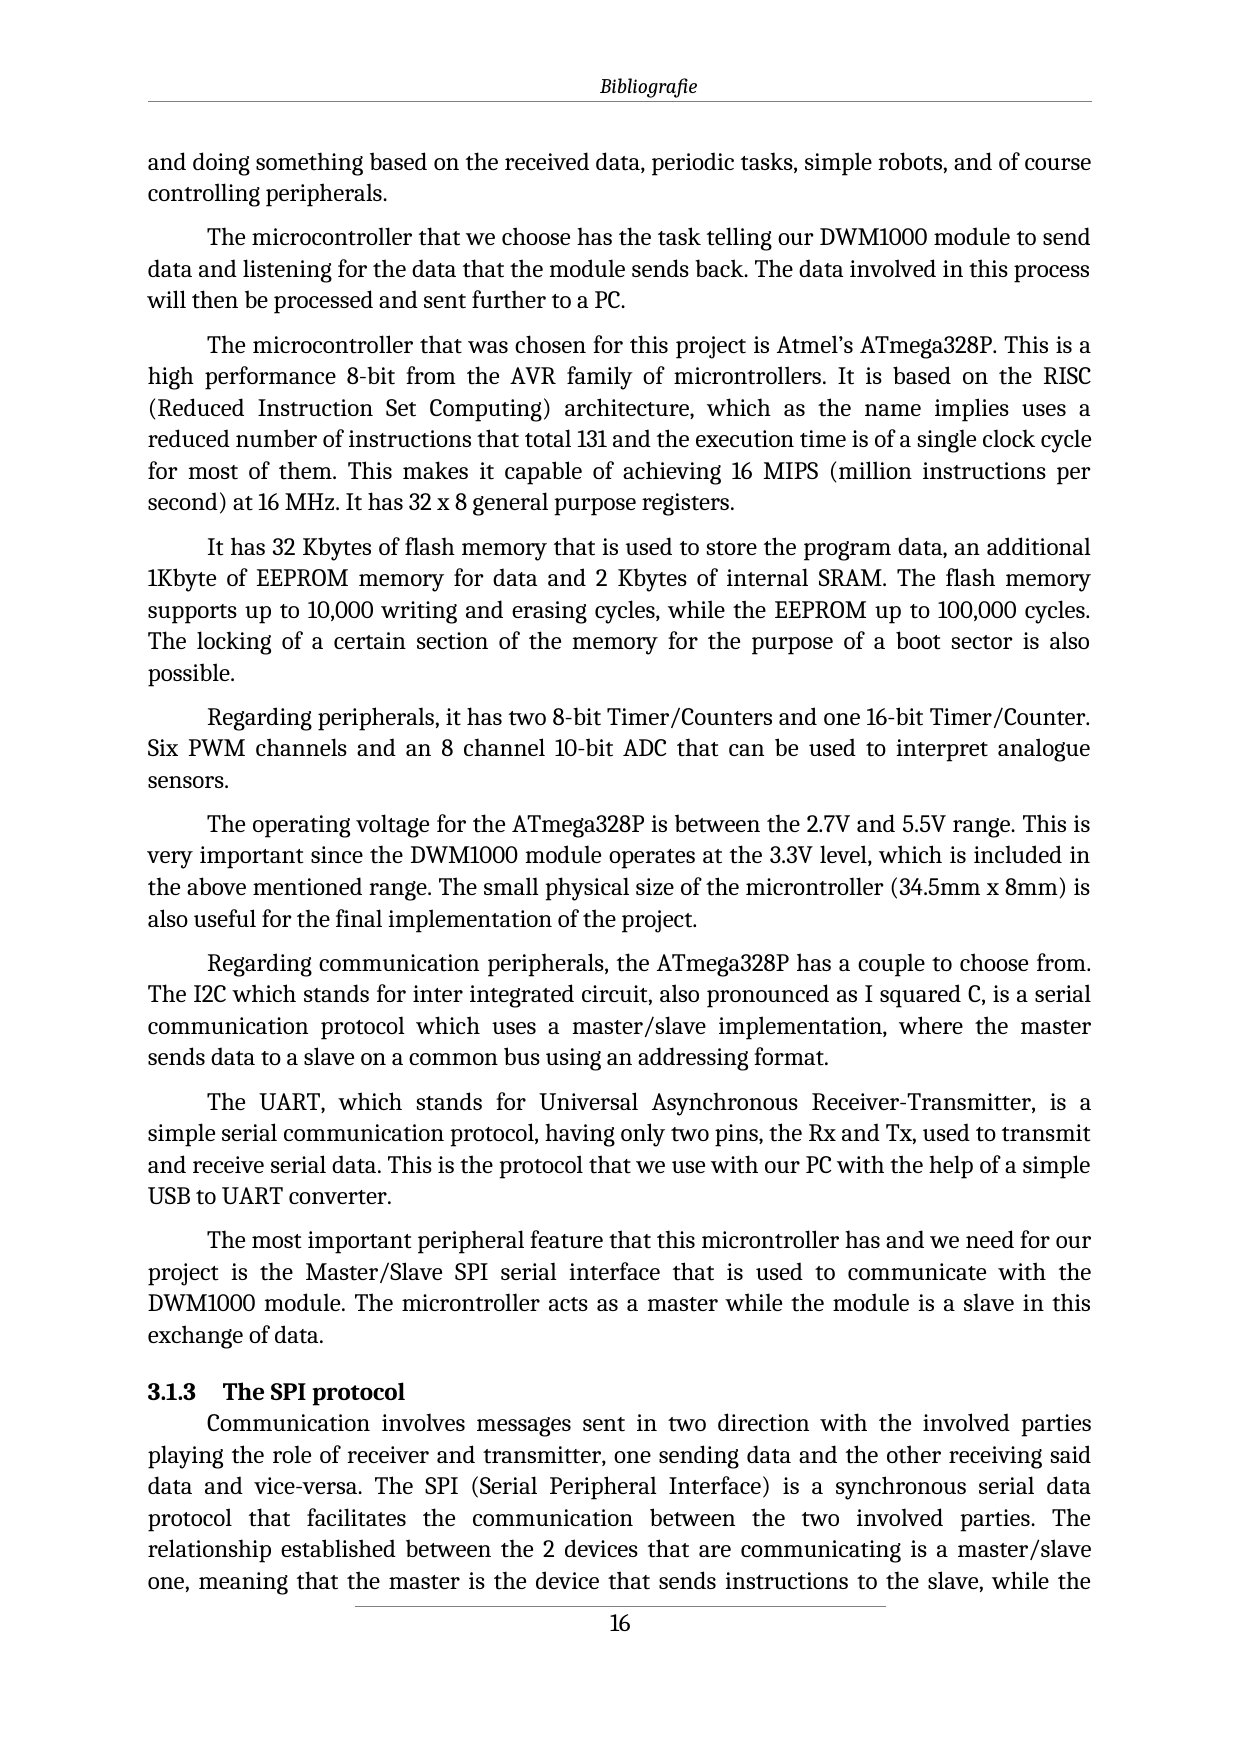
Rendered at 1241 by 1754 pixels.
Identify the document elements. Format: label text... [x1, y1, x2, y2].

text and doing something based on the received data, periodic tasks, simple robots, and of course controlling peripherals. [148, 148, 1092, 208]
text It has 32 Kbytes of flash memory that is used to store the program data, an additional 1Kbyte of EEPROM memory for data and 2 Kbytes of internal SRAM. The flash memory supports up to 10,000 writing and erasing cycles, while the EEPROM up to 100,000 cycles. The locking of a certain section of the memory for the purpose of a boot sector is also possible. [148, 532, 1092, 687]
text Regarding communication peripherals, the ATmega328P has a couple to choose from. The I2C which stands for inter integrated circuit, also pronounced as I squared C, is a serial communication protocol which uses a master/slave implementation, where the master sends data to a slave on a common bus using an addressing format. [148, 949, 1092, 1072]
subtitle The SPI protocol [148, 1377, 1092, 1406]
text The operating voltage for the ATmega328P is between the 2.7V and 5.5V range. This is very important since the DWM1000 module operates at the 3.3V level, which is included in the above mentioned range. The small physical size of the microntroller (34.5mm x 8mm) is also useful for the final implementation of the project. [148, 810, 1092, 933]
text Communication involves messages sent in two direction with the involved parties playing the role of receiver and transmitter, one sending data and the other receiving said data and vice-versa. The SPI (Serial Peripheral Interface) is a synchronous serial data protocol that facilitates the communication between the two involved parties. The relationship established between the 2 devices that are communicating is a master/slave one, meaning that the master is the device that sends instructions to the slave, while the [148, 1409, 1092, 1596]
text The UART, which stands for Universal Asynchronous Receiver-Transmitter, is a simple serial communication protocol, having only two pins, the Rx and Tx, used to transmit and receive serial data. This is the protocol that we use with our PC with the help of a simple USB to UART converter. [148, 1087, 1092, 1211]
text The most important peripheral feature that this microntroller has and we need for our project is the Master/Slave SPI serial interface that is used to communicate with the DWM1000 module. The microntroller acts as a master while the module is a slave in this exchange of data. [148, 1226, 1092, 1349]
text The microcontroller that was chosen for this project is Atmel’s ATmega328P. This is a high performance 8-bit from the AVR family of microntrollers. It is based on the RISC (Reduced Instruction Set Computing) architecture, which as the name implies uses a reduced number of instructions that total 131 and the execution time is of a single clock cycle for most of them. This makes it capable of achieving 16 MIPS (million instructions per second) at 16 MHz. It has 32 x 8 general purpose registers. [148, 331, 1092, 517]
text The microcontroller that we choose has the task telling our DWM1000 module to send data and listening for the data that the module sends back. The data involved in this process will then be processed and sent further to a PC. [148, 223, 1092, 315]
text Regarding peripherals, it has two 8-bit Timer/Counters and one 16-bit Timer/Counter. Six PWM channels and an 8 channel 10-bit ADC that can be used to interpret analogue sensors. [148, 703, 1092, 794]
